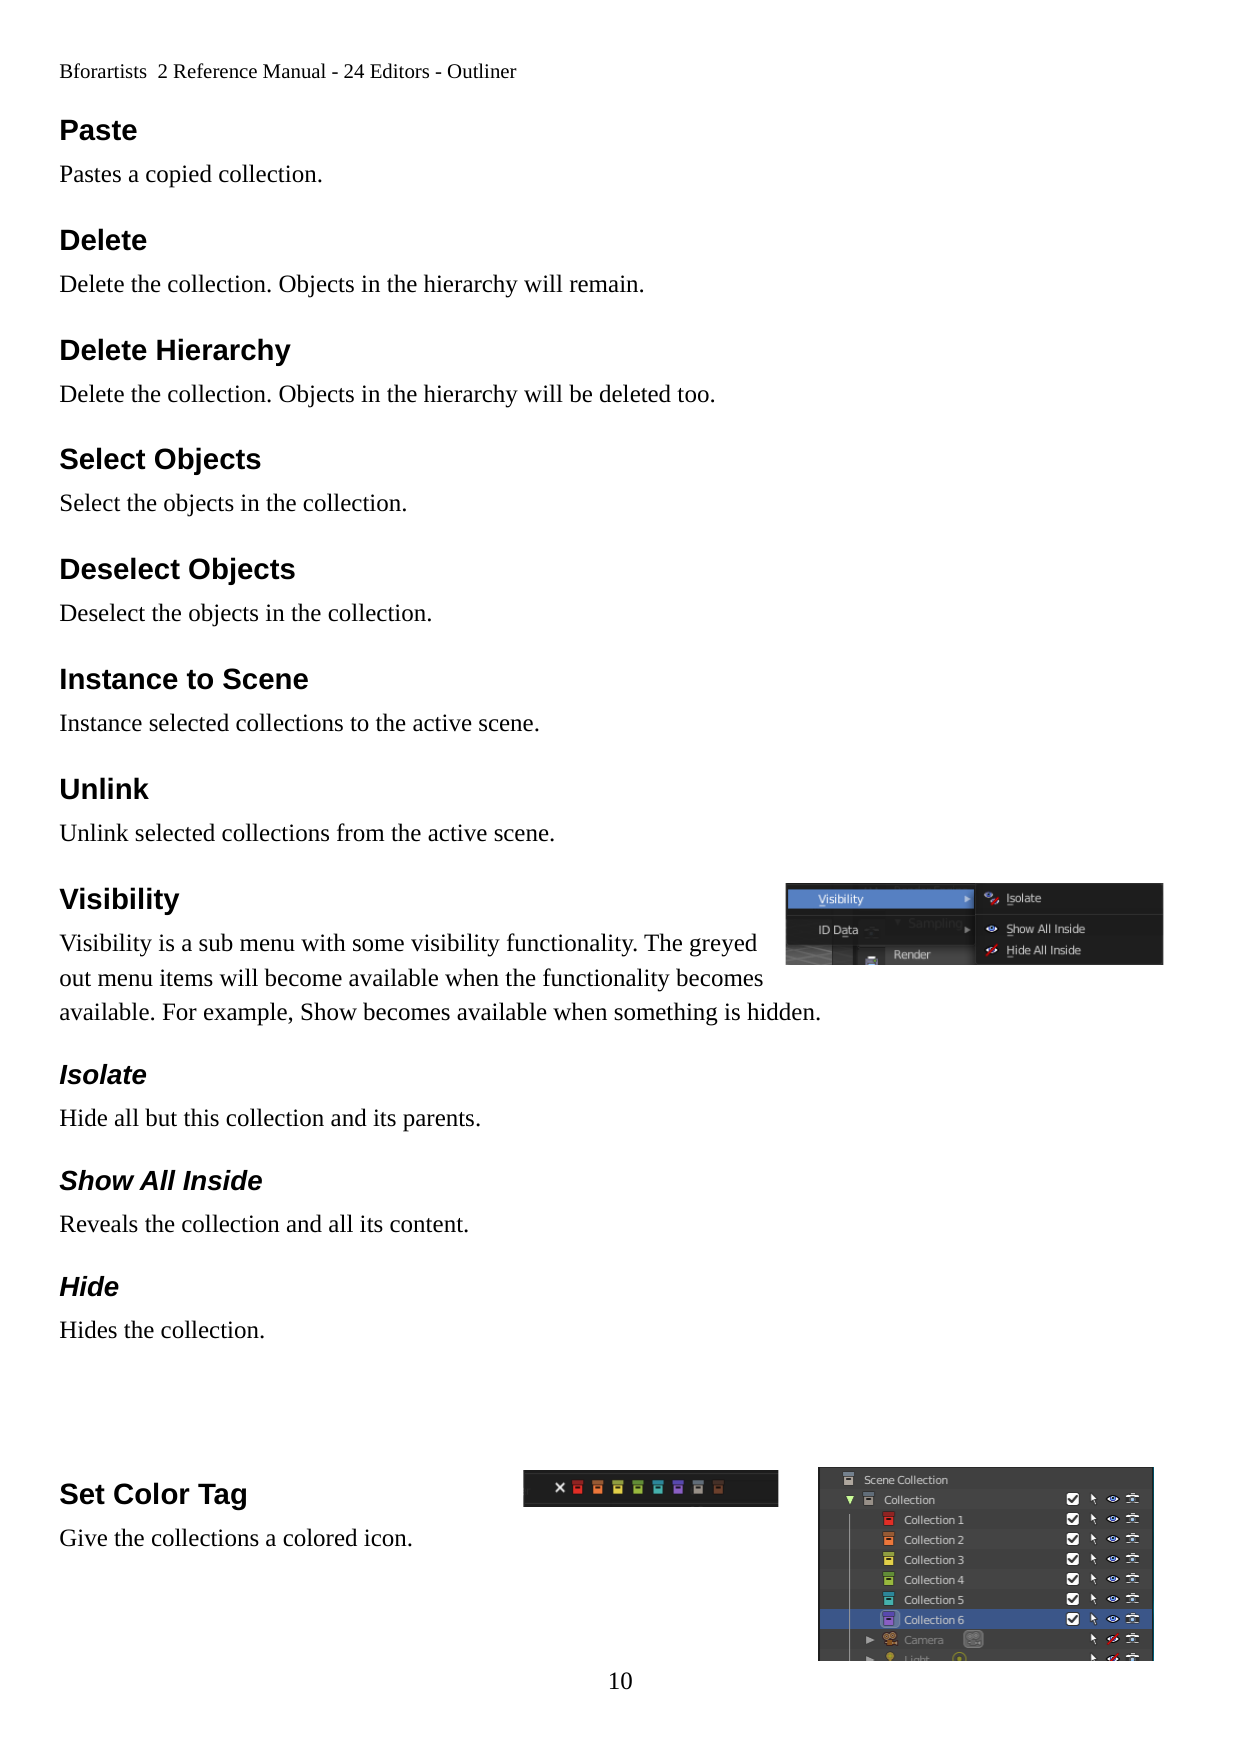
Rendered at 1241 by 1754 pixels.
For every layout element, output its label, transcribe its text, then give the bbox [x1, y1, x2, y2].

text Visibility is a sub menu with some visibility functionality. The greyed out menu items will become available when the functionality becomes available. For example, Show becomes available when something is hidden. [59, 928, 1181, 1026]
picture [523, 1470, 779, 1507]
text Unlink selected collections from the active scene. [59, 818, 1181, 847]
subtitle Instance to Scene [59, 662, 1181, 696]
subtitle Isolate [59, 1059, 1181, 1091]
subtitle Paste [59, 113, 1181, 146]
picture [818, 1467, 1154, 1661]
subtitle Set Color Tag [59, 1477, 818, 1510]
subtitle Select Objects [59, 442, 1181, 476]
text Delete the collection. Objects in the hierarchy will be deleted too. [59, 379, 1181, 407]
text Hide all but this collection and its parents. [59, 1103, 1181, 1132]
text Delete the collection. Objects in the hierarchy will remain. [59, 269, 1181, 297]
subtitle Hide [59, 1271, 1181, 1302]
subtitle Visibility [59, 882, 1181, 916]
text Instance selected collections to the active scene. [59, 708, 1181, 737]
text [1154, 1523, 1181, 1552]
subtitle Delete [59, 222, 1181, 256]
subtitle Unlink [59, 772, 1181, 806]
subtitle Deselect Objects [59, 552, 1181, 586]
text Pastes a copied collection. [59, 159, 1181, 188]
picture [785, 883, 1164, 965]
subtitle [1154, 1477, 1181, 1510]
text Give the collections a colored icon. [59, 1523, 818, 1552]
text Select the objects in the collection. [59, 488, 1181, 517]
text Deselect the objects in the collection. [59, 598, 1181, 627]
subtitle Show All Inside [59, 1164, 1181, 1196]
text Hides the collection. [59, 1315, 1181, 1344]
text Reveals the collection and all its content. [59, 1209, 1181, 1238]
subtitle Delete Hierarchy [59, 332, 1181, 366]
